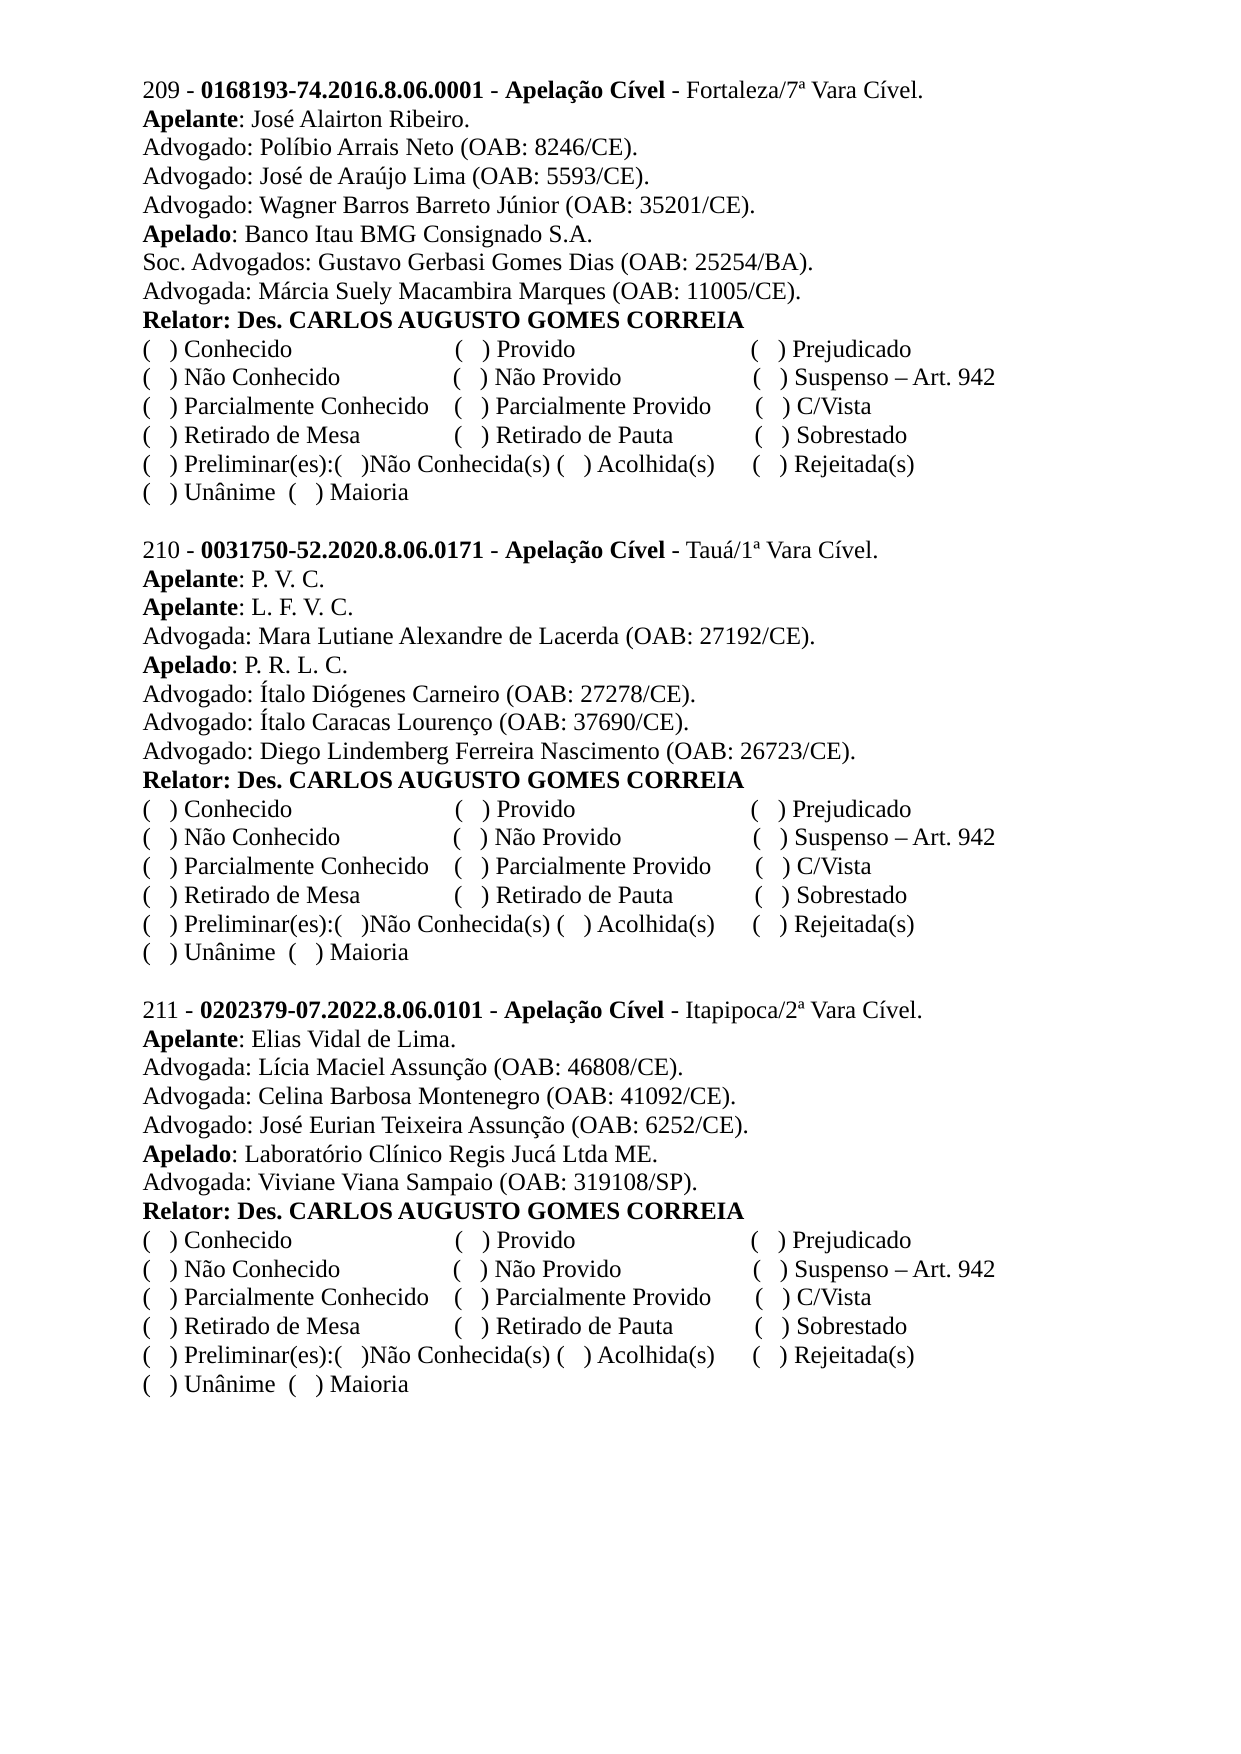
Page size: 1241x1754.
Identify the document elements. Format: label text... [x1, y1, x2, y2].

text ( ) Retirado de Mesa ( ) Retirado de Pauta ( ) Sobrestado [142, 880, 1158, 909]
text ( ) Não Conhecido ( ) Não Provido ( ) Suspenso – Art. 942 [142, 822, 1158, 851]
text ( ) Retirado de Mesa ( ) Retirado de Pauta ( ) Sobrestado [142, 420, 1158, 449]
text Advogada: Márcia Suely Macambira Marques (OAB: 11005/CE). [142, 276, 1141, 305]
text ( ) Unânime ( ) Maioria [142, 477, 1158, 506]
text Advogada: Mara Lutiane Alexandre de Lacerda (OAB: 27192/CE). [142, 621, 1141, 650]
text ( ) Unânime ( ) Maioria [142, 1369, 1158, 1397]
text ( ) Retirado de Mesa ( ) Retirado de Pauta ( ) Sobrestado [142, 1311, 1158, 1340]
text Apelante: José Alairton Ribeiro. [142, 104, 1141, 132]
text 210 - 0031750-52.2020.8.06.0171 - Apelação Cível - Tauá/1ª Vara Cível. [142, 535, 1141, 564]
text ( ) Conhecido ( ) Provido ( ) Prejudicado [142, 1225, 1141, 1254]
text Advogado: Diego Lindemberg Ferreira Nascimento (OAB: 26723/CE). [142, 736, 1141, 765]
text 209 - 0168193-74.2016.8.06.0001 - Apelação Cível - Fortaleza/7ª Vara Cível. [142, 75, 1141, 104]
text Apelado: Banco Itau BMG Consignado S.A. [142, 219, 1141, 247]
text Advogada: Viviane Viana Sampaio (OAB: 319108/SP). [142, 1167, 1141, 1196]
text ( ) Parcialmente Conhecido ( ) Parcialmente Provido ( ) C/Vista [142, 851, 1158, 880]
text ( ) Parcialmente Conhecido ( ) Parcialmente Provido ( ) C/Vista [142, 391, 1158, 420]
text ( ) Preliminar(es):( )Não Conhecida(s) ( ) Acolhida(s) ( ) Rejeitada(s) [142, 1340, 1158, 1369]
text Advogado: Ítalo Diógenes Carneiro (OAB: 27278/CE). [142, 679, 1141, 707]
text ( ) Conhecido ( ) Provido ( ) Prejudicado [142, 794, 1141, 822]
text ( ) Não Conhecido ( ) Não Provido ( ) Suspenso – Art. 942 [142, 1254, 1158, 1282]
text 211 - 0202379-07.2022.8.06.0101 - Apelação Cível - Itapipoca/2ª Vara Cível. [142, 995, 1141, 1024]
text Advogado: Wagner Barros Barreto Júnior (OAB: 35201/CE). [142, 190, 1141, 219]
text ( ) Preliminar(es):( )Não Conhecida(s) ( ) Acolhida(s) ( ) Rejeitada(s) [142, 909, 1158, 937]
text Apelante: Elias Vidal de Lima. [142, 1024, 1141, 1052]
text Apelante: P. V. C. [142, 564, 1141, 592]
text Advogado: José de Araújo Lima (OAB: 5593/CE). [142, 161, 1141, 190]
text ( ) Unânime ( ) Maioria [142, 937, 1158, 966]
text Relator: Des. CARLOS AUGUSTO GOMES CORREIA [142, 765, 1141, 794]
text Apelado: P. R. L. C. [142, 650, 1141, 679]
text Advogada: Lícia Maciel Assunção (OAB: 46808/CE). [142, 1052, 1141, 1081]
text Soc. Advogados: Gustavo Gerbasi Gomes Dias (OAB: 25254/BA). [142, 247, 1141, 276]
text ( ) Conhecido ( ) Provido ( ) Prejudicado [142, 334, 1141, 362]
text Relator: Des. CARLOS AUGUSTO GOMES CORREIA [142, 1196, 1141, 1225]
text Advogada: Celina Barbosa Montenegro (OAB: 41092/CE). [142, 1081, 1141, 1110]
text Advogado: Políbio Arrais Neto (OAB: 8246/CE). [142, 132, 1141, 161]
text ( ) Parcialmente Conhecido ( ) Parcialmente Provido ( ) C/Vista [142, 1282, 1158, 1311]
text ( ) Não Conhecido ( ) Não Provido ( ) Suspenso – Art. 942 [142, 362, 1158, 391]
text Apelante: L. F. V. C. [142, 592, 1141, 621]
text Advogado: José Eurian Teixeira Assunção (OAB: 6252/CE). [142, 1110, 1141, 1139]
text ( ) Preliminar(es):( )Não Conhecida(s) ( ) Acolhida(s) ( ) Rejeitada(s) [142, 449, 1158, 477]
text Advogado: Ítalo Caracas Lourenço (OAB: 37690/CE). [142, 707, 1141, 736]
text Apelado: Laboratório Clínico Regis Jucá Ltda ME. [142, 1139, 1141, 1167]
text Relator: Des. CARLOS AUGUSTO GOMES CORREIA [142, 305, 1141, 334]
